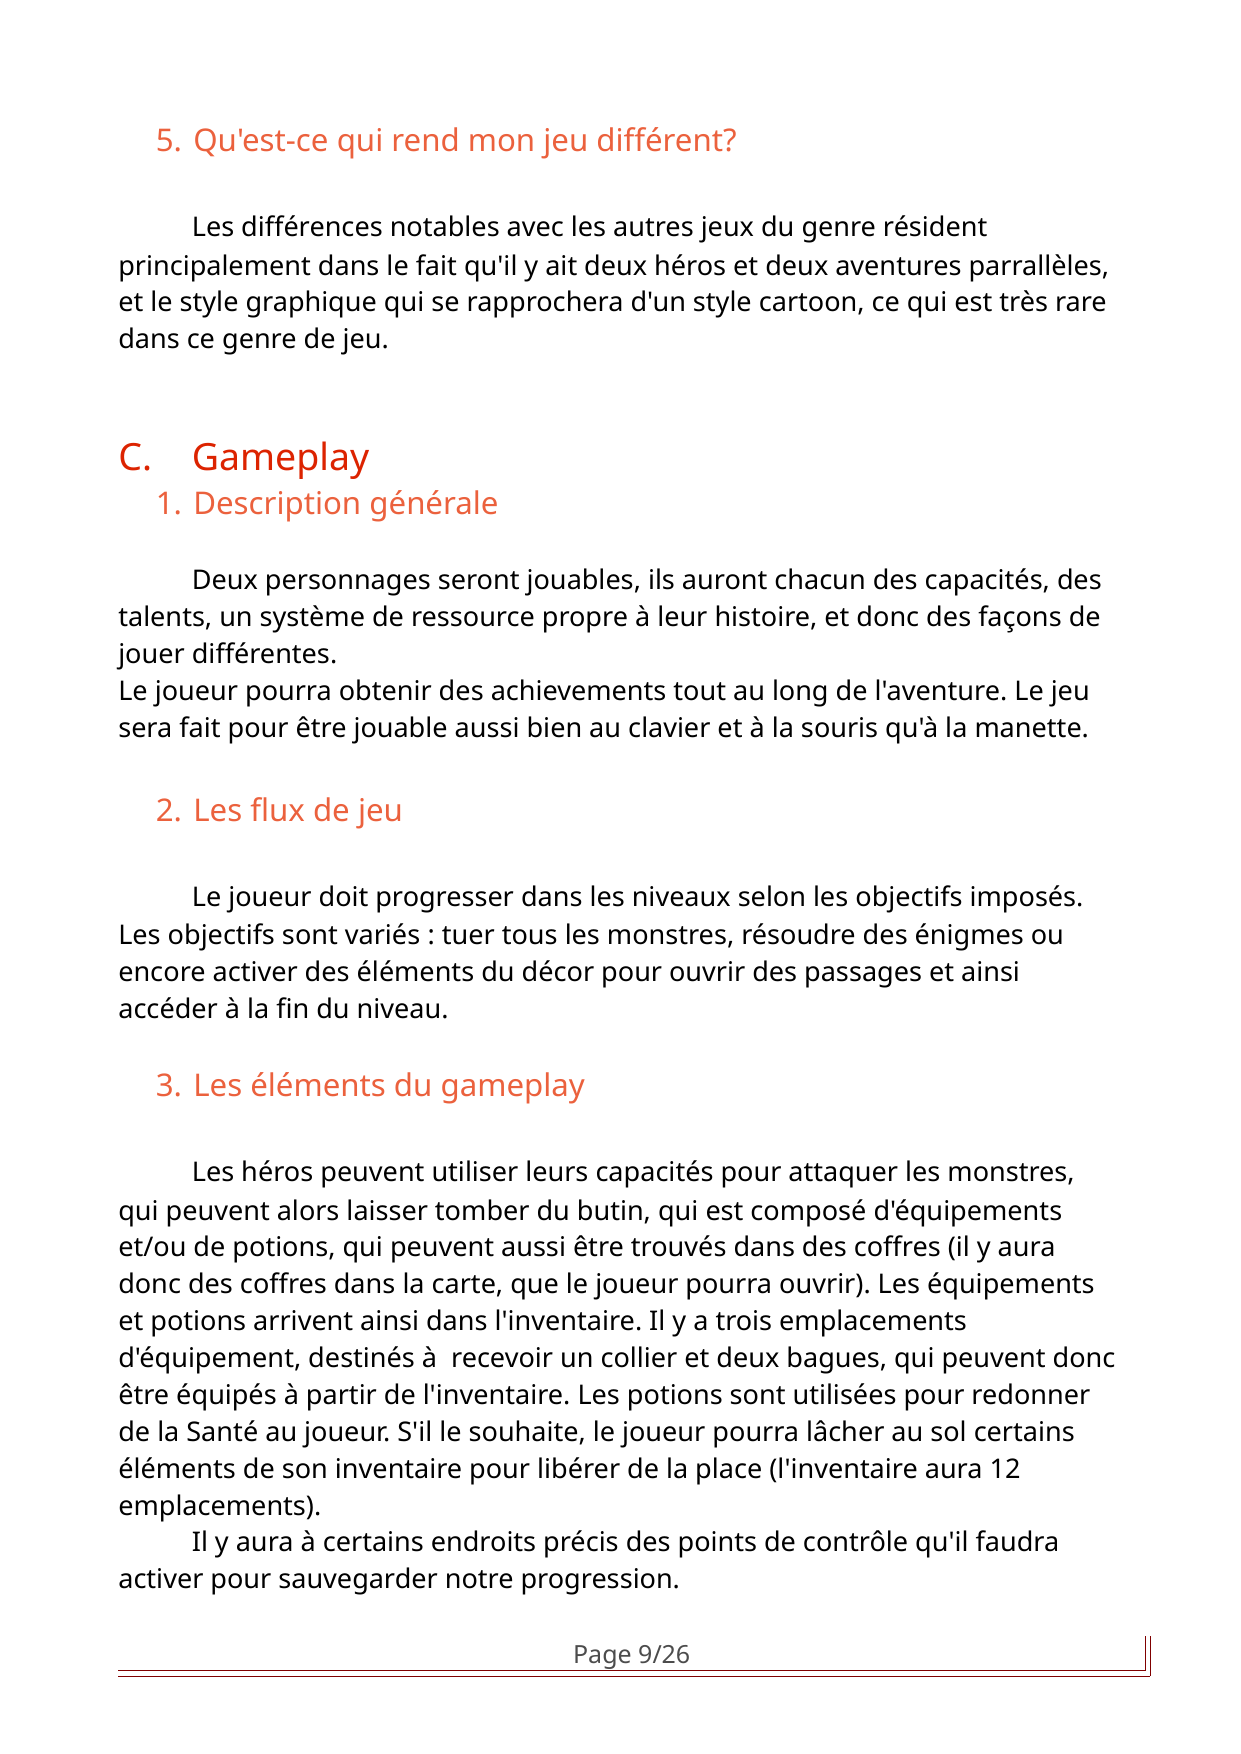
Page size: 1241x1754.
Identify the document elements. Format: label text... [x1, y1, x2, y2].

text Le joueur doit progresser dans les niveaux selon les objectifs imposés. Les objectifs sont variés : tuer tous les monstres, résoudre des énigmes ou encore activer des éléments du décor pour ouvrir des passages et ainsi accéder à la fin du niveau. [118, 873, 1122, 1026]
list Les éléments du gameplay [156, 1063, 1122, 1106]
text Les héros peuvent utiliser leurs capacités pour attaquer les monstres, qui peuvent alors laisser tomber du butin, qui est composé d'équipements et/ou de potions, qui peuvent aussi être trouvés dans des coffres (il y aura donc des coffres dans la carte, que le joueur pourra ouvrir). Les équipements et potions arrivent ainsi dans l'inventaire. Il y a trois emplacements d'équipement, destinés à recevoir un collier et deux bagues, qui peuvent donc être équipés à partir de l'inventaire. Les potions sont utilisées pour redonner de la Santé au joueur. S'il le souhaite, le joueur pourra lâcher au sol certains éléments de son inventaire pour libérer de la place (l'inventaire aura 12 emplacements). [118, 1148, 1122, 1523]
text Deux personnages seront jouables, ils auront chacun des capacités, des talents, un système de ressource propre à leur histoire, et donc des façons de jouer différentes. [118, 561, 1122, 671]
list Les flux de jeu [156, 788, 1122, 830]
list Description générale [156, 481, 1122, 524]
list Qu'est-ce qui rend mon jeu différent? [156, 118, 1122, 161]
text C. Gameplay [118, 430, 1122, 481]
text Les différences notables avec les autres jeux du genre résident principalement dans le fait qu'il y ait deux héros et deux aventures parrallèles, et le style graphique qui se rapprochera d'un style cartoon, ce qui est très rare dans ce genre de jeu. [118, 203, 1122, 357]
text Le joueur pourra obtenir des achievements tout au long de l'aventure. Le jeu sera fait pour être jouable aussi bien au clavier et à la souris qu'à la manette. [118, 671, 1122, 745]
text Il y aura à certains endroits précis des points de contrôle qu'il faudra activer pour sauvegarder notre progression. [118, 1523, 1122, 1597]
